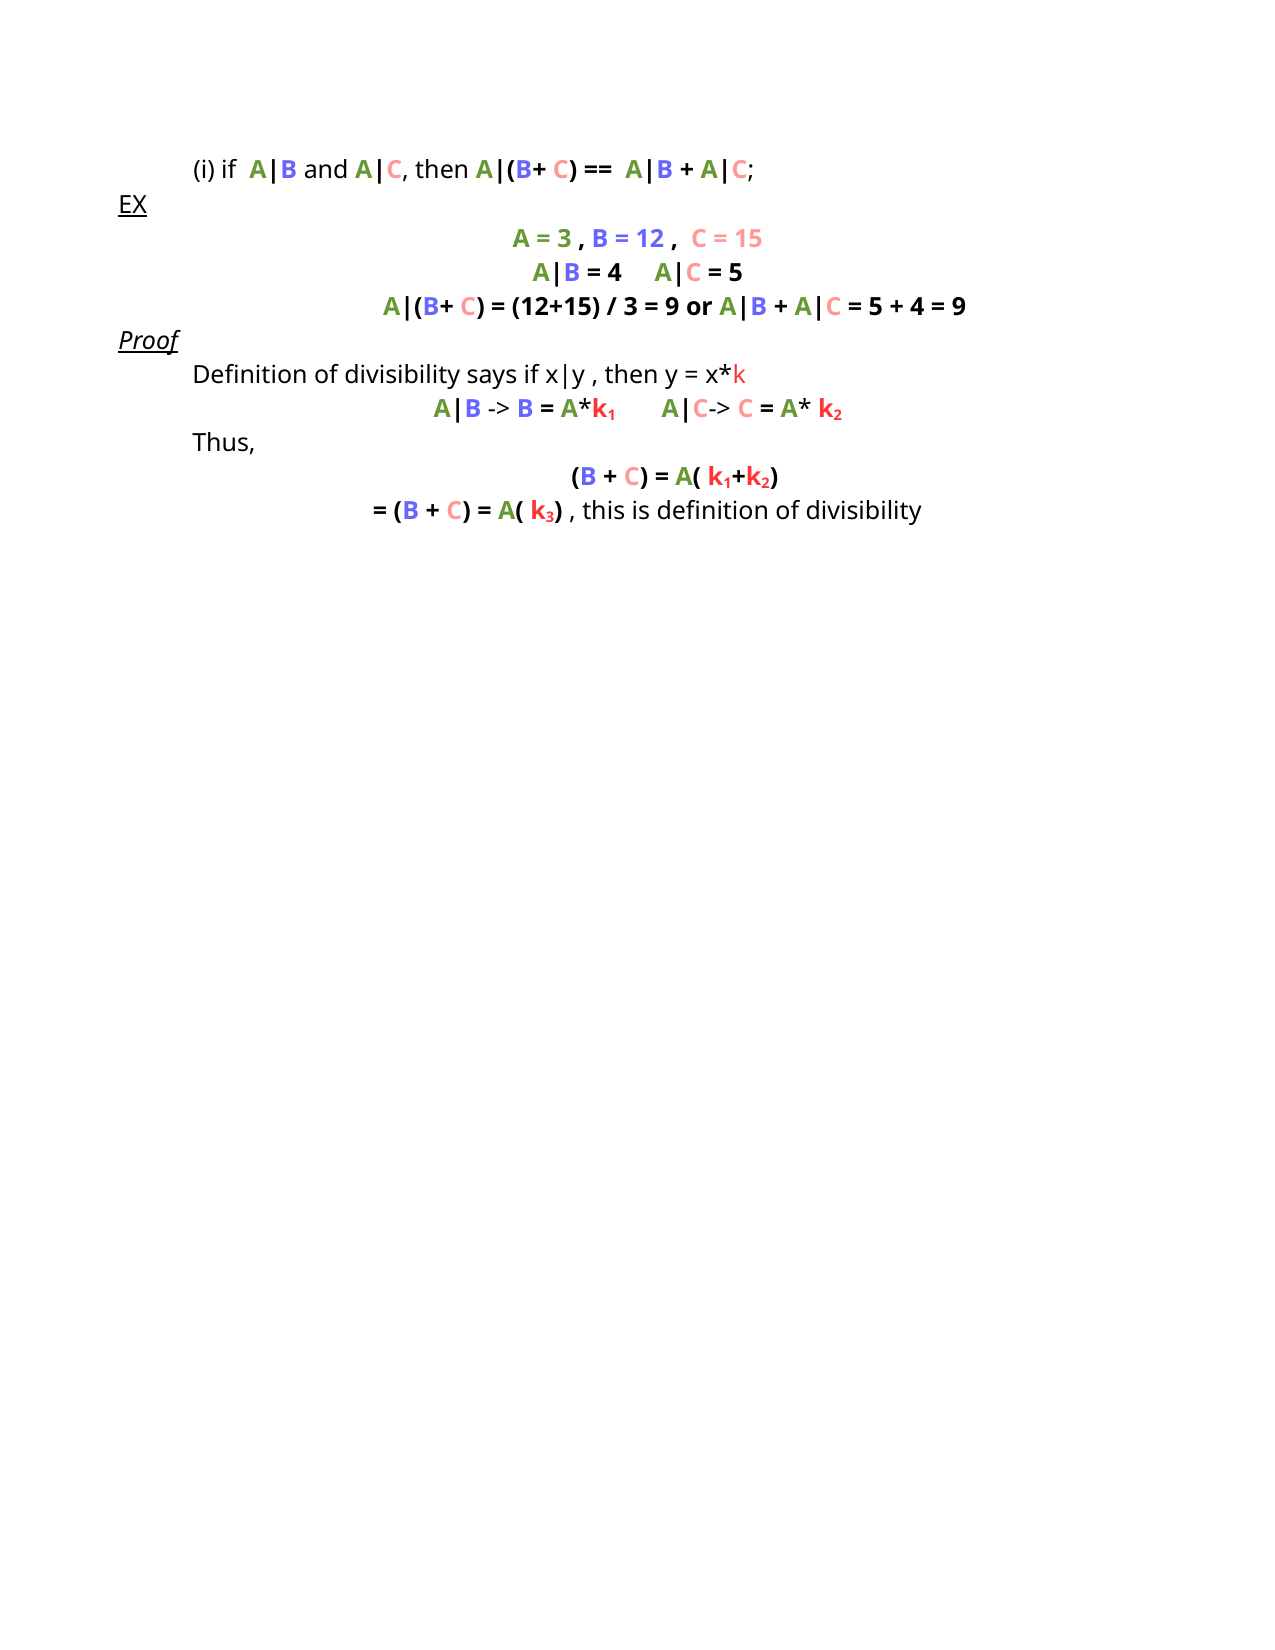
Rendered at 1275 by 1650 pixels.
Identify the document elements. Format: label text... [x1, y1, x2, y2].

text Thus, [118, 425, 1157, 459]
text EX [118, 186, 1157, 220]
text (i) if A|B and A|C, then A|(B+ C) == A|B + A|C; [193, 152, 1157, 186]
text Definition of divisibility says if x|y , then y = x*k [118, 357, 1157, 391]
text (B + C) = A( k1+k2) [118, 459, 1157, 493]
text Proof [118, 322, 1157, 357]
text A|(B+ C) = (12+15) / 3 = 9 or A|B + A|C = 5 + 4 = 9 [118, 288, 1157, 322]
text = (B + C) = A( k3) , this is definition of divisibility [118, 493, 1157, 527]
text A = 3 , B = 12 , C = 15 [118, 220, 1157, 254]
text A|B = 4 A|C = 5 [118, 254, 1157, 288]
text A|B -> B = A*k1 A|C-> C = A* k2 [118, 391, 1157, 425]
